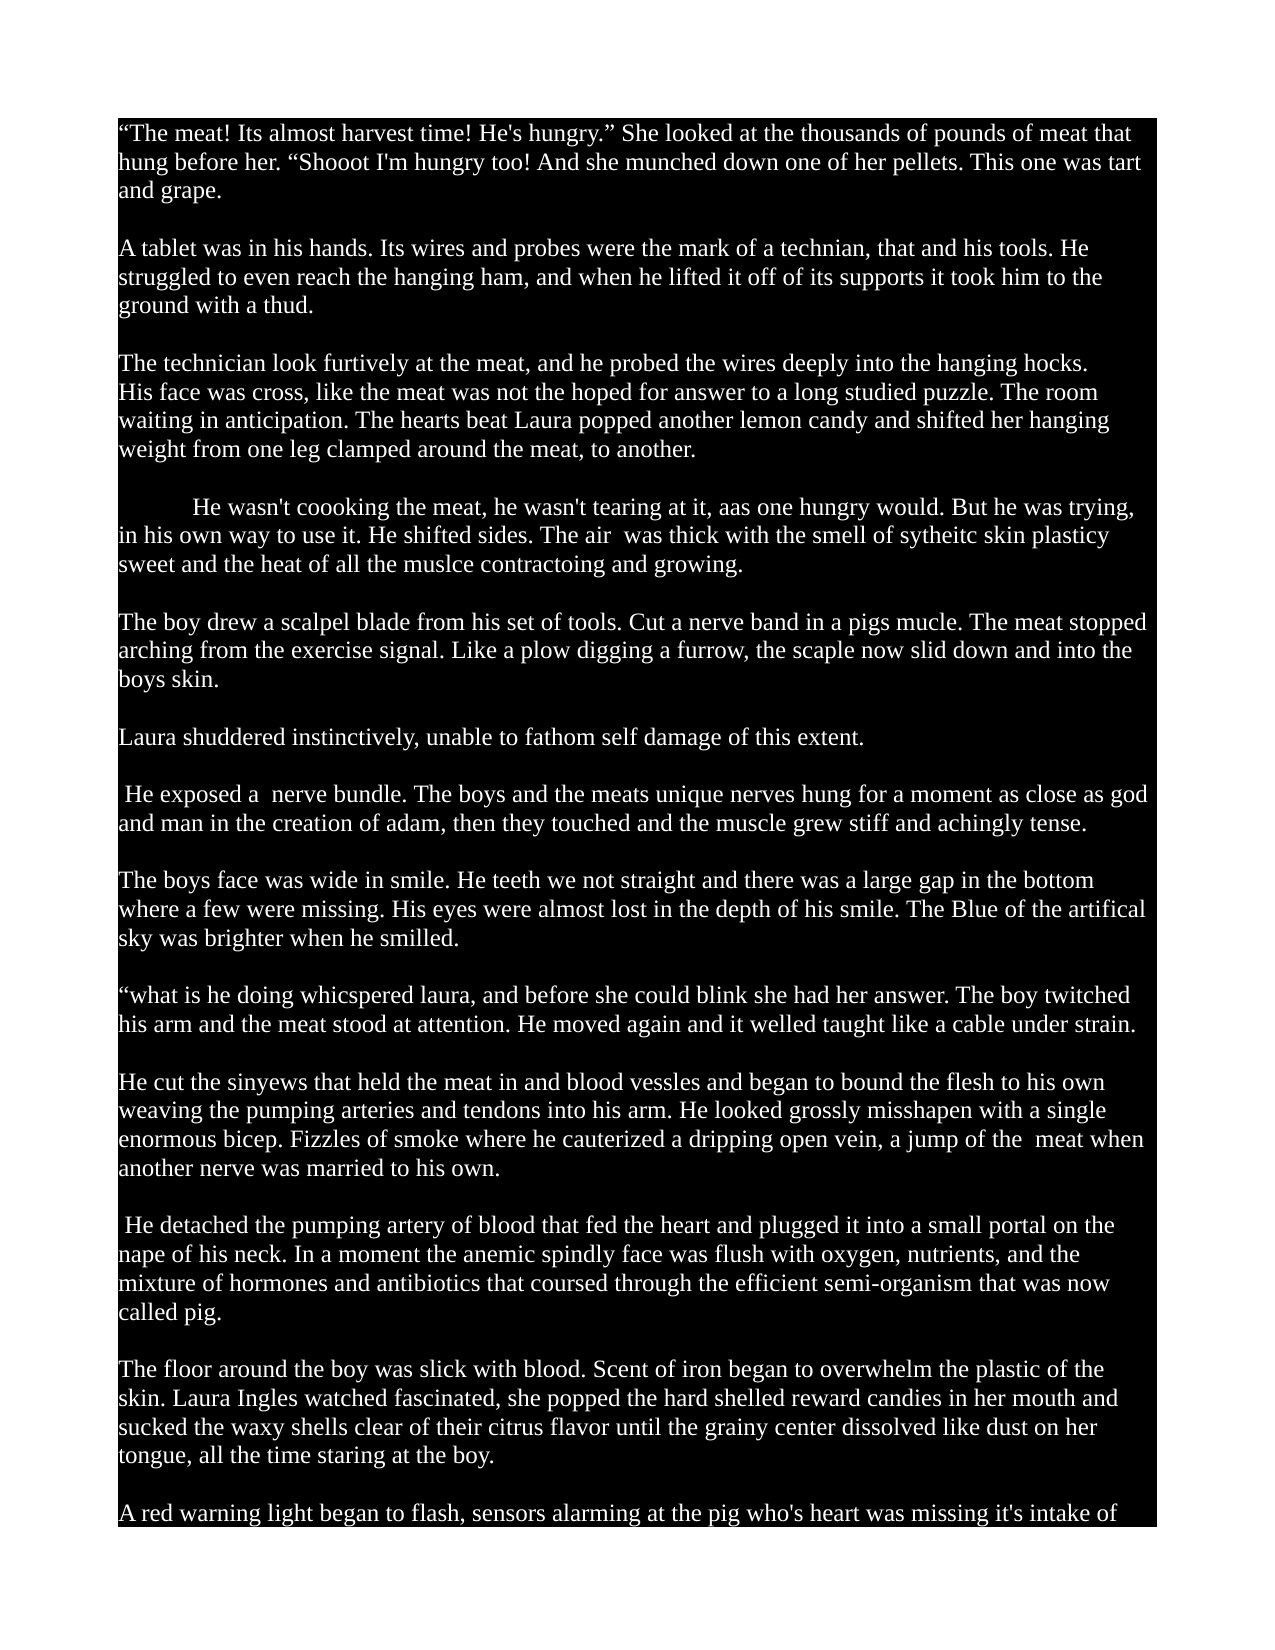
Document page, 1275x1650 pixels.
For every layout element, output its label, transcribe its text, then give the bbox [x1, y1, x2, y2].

text “The meat! Its almost harvest time! He's hungry.” She looked at the thousands of pounds of meat that hung before her. “Shooot I'm hungry too! And she munched down one of her pellets. This one was tart and grape. [118, 118, 1157, 204]
text The boys face was wide in smile. He teeth we not straight and there was a large gap in the bottom where a few were missing. His eyes were almost lost in the depth of his smile. The Blue of the artifical sky was brighter when he smilled. [118, 866, 1157, 952]
text A tablet was in his hands. Its wires and probes were the mark of a technian, that and his tools. He struggled to even reach the hanging ham, and when he lifted it off of its supports it took him to the ground with a thud. [118, 233, 1157, 319]
text The boy drew a scalpel blade from his set of tools. Cut a nerve band in a pigs mucle. The meat stopped arching from the exercise signal. Like a plow digging a furrow, the scaple now slid down and into the boys skin. [118, 607, 1157, 693]
text He cut the sinyews that held the meat in and blood vessles and began to bound the flesh to his own weaving the pumping arteries and tendons into his arm. He looked grossly misshapen with a single enormous bicep. Fizzles of smoke where he cauterized a dripping open vein, a jump of the meat when another nerve was married to his own. [118, 1067, 1157, 1182]
text “what is he doing whicspered laura, and before she could blink she had her answer. The boy twitched his arm and the meat stood at attention. He moved again and it welled taught like a cable under strain. [118, 981, 1157, 1038]
text A red warning light began to flash, sensors alarming at the pig who's heart was missing it's intake of [118, 1498, 1157, 1527]
text He detached the pumping artery of blood that fed the heart and plugged it into a small portal on the nape of his neck. In a moment the anemic spindly face was flush with oxygen, nutrients, and the mixture of hormones and antibiotics that coursed through the efficient semi-organism that was now called pig. [118, 1211, 1157, 1326]
text The floor around the boy was slick with blood. Scent of iron began to overwhelm the plastic of the skin. Laura Ingles watched fascinated, she popped the hard shelled reward candies in her mouth and sucked the waxy shells clear of their citrus flavor until the grainy center dissolved like dust on her tongue, all the time staring at the boy. [118, 1354, 1157, 1469]
text His face was cross, like the meat was not the hoped for answer to a long studied puzzle. The room waiting in anticipation. The hearts beat Laura popped another lemon candy and shifted her hanging weight from one leg clamped around the meat, to another. [118, 377, 1157, 463]
text He exposed a nerve bundle. The boys and the meats unique nerves hung for a moment as close as god and man in the creation of adam, then they touched and the muscle grew stiff and achingly tense. [118, 779, 1157, 837]
text The technician look furtively at the meat, and he probed the wires deeply into the hanging hocks. [118, 348, 1157, 377]
text He wasn't coooking the meat, he wasn't tearing at it, aas one hungry would. But he was trying, in his own way to use it. He shifted sides. The air was thick with the smell of sytheitc skin plasticy sweet and the heat of all the muslce contractoing and growing. [118, 492, 1157, 578]
text Laura shuddered instinctively, unable to fathom self damage of this extent. [118, 722, 1157, 751]
